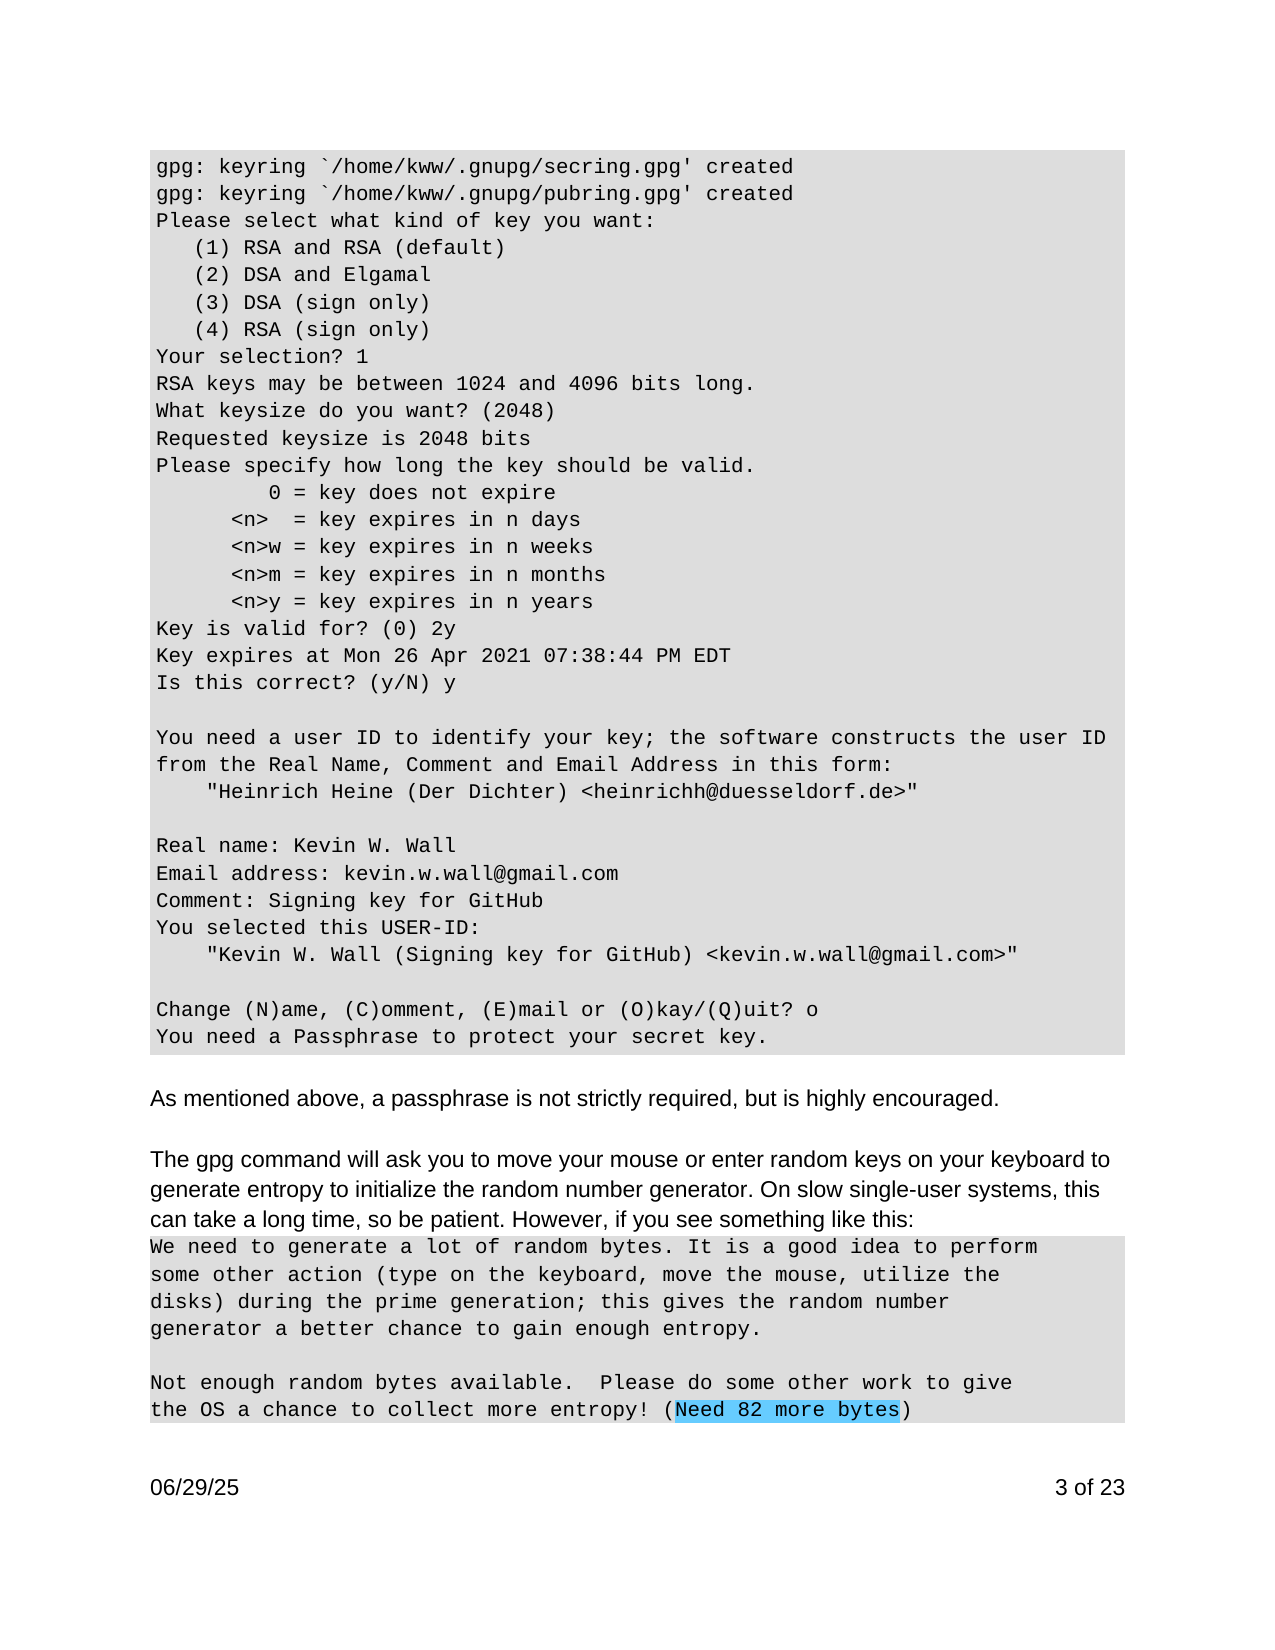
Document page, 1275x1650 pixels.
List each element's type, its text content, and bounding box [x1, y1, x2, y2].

table_header We need to generate a lot of random bytes. It is a good idea to perform some other action (type on the keyboard, move the mouse, utilize the disks) during the prime generation; this gives the random number generator a better chance to gain enough entropy. Not enough random bytes available. Please do some other work to give the OS a chance to collect more entropy! (Need 82 more bytes) [150, 1236, 1125, 1423]
text As mentioned above, a passphrase is not strictly required, but is highly encouraged. [150, 1085, 1125, 1112]
text The gpg command will ask you to move your mouse or enter random keys on your keyboard to generate entropy to initialize the random number generator. On slow single-user systems, this can take a long time, so be patient. However, if you see something like this: [150, 1146, 1125, 1232]
table_header gpg: keyring `/home/kww/.gnupg/secring.gpg' created gpg: keyring `/home/kww/.gnupg/pubring.gpg' created Please select what kind of key you want: (1) RSA and RSA (default) (2) DSA and Elgamal (3) DSA (sign only) (4) RSA (sign only) Your selection? 1 RSA keys may be between 1024 and 4096 bits long. What keysize do you want? (2048) Requested keysize is 2048 bits Please specify how long the key should be valid. 0 = key does not expire <n> = key expires in n days <n>w = key expires in n weeks <n>m = key expires in n months <n>y = key expires in n years Key is valid for? (0) 2y Key expires at Mon 26 Apr 2021 07:38:44 PM EDT Is this correct? (y/N) y You need a user ID to identify your key; the software constructs the user ID from the Real Name, Comment and Email Address in this form: "Heinrich Heine (Der Dichter) <heinrichh@duesseldorf.de>" Real name: Kevin W. Wall Email address: kevin.w.wall@gmail.com Comment: Signing key for GitHub You selected this USER-ID: "Kevin W. Wall (Signing key for GitHub) <kevin.w.wall@gmail.com>" Change (N)ame, (C)omment, (E)mail or (O)kay/(Q)uit? o You need a Passphrase to protect your secret key. [150, 150, 1125, 1055]
